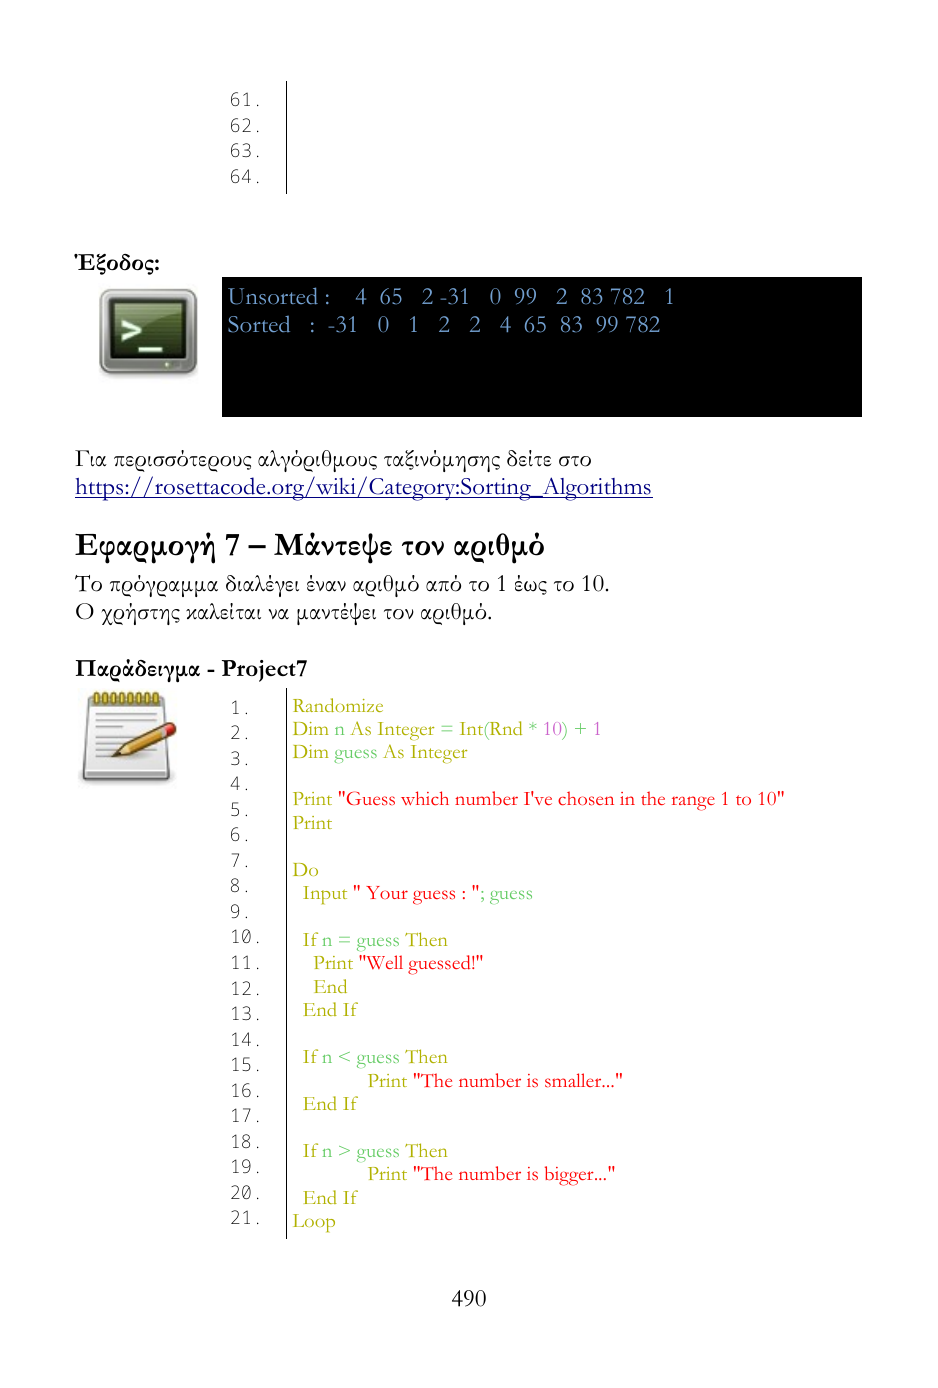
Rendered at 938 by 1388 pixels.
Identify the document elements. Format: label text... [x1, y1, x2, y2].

picture [77, 688, 178, 789]
subtitle Εφαρμογή 7 – Μάντεψε τον αριθμό [75, 526, 862, 564]
table_header [186, 688, 286, 1239]
table_header Unsorted : 4 65 2 -31 0 99 2 83 782 1 Sorted : -31 0 1 2 2 4 65 83 99 782 [222, 277, 862, 417]
text Το πρόγραμμα διαλέγει έναν αριθμό από το 1 έως το 10. [75, 570, 862, 598]
text Έξοδος: [75, 249, 862, 277]
table_header [180, 683, 863, 1244]
table_header [75, 277, 222, 417]
table_header [180, 75, 863, 221]
table_header [287, 81, 857, 194]
text Ο χρήστης καλείται να μαντέψει τον αριθμό. [75, 598, 862, 626]
picture [98, 283, 199, 384]
table_header [75, 683, 180, 1244]
table_header [75, 75, 180, 221]
text Παράδειγμα - Project7 [75, 654, 862, 683]
table_header Randomize Dim n As Integer = Int(Rnd * 10) + 1 Dim guess As Integer Print "Guess which number I've chosen in the range 1 to 10" Print Do Input " Your guess : "; guess If n = guess Then Print "Well guessed!" End End If If n < guess Then Print "The number is smaller..." End If If n > guess Then Print "The number is bigger..." End If Loop [287, 688, 857, 1239]
table_header [186, 81, 286, 194]
text Για περισσότερους αλγόριθμους ταξινόμησης δείτε στο https://rosettacode.org/wiki/Category:Sorting_Algorithms [75, 445, 862, 501]
